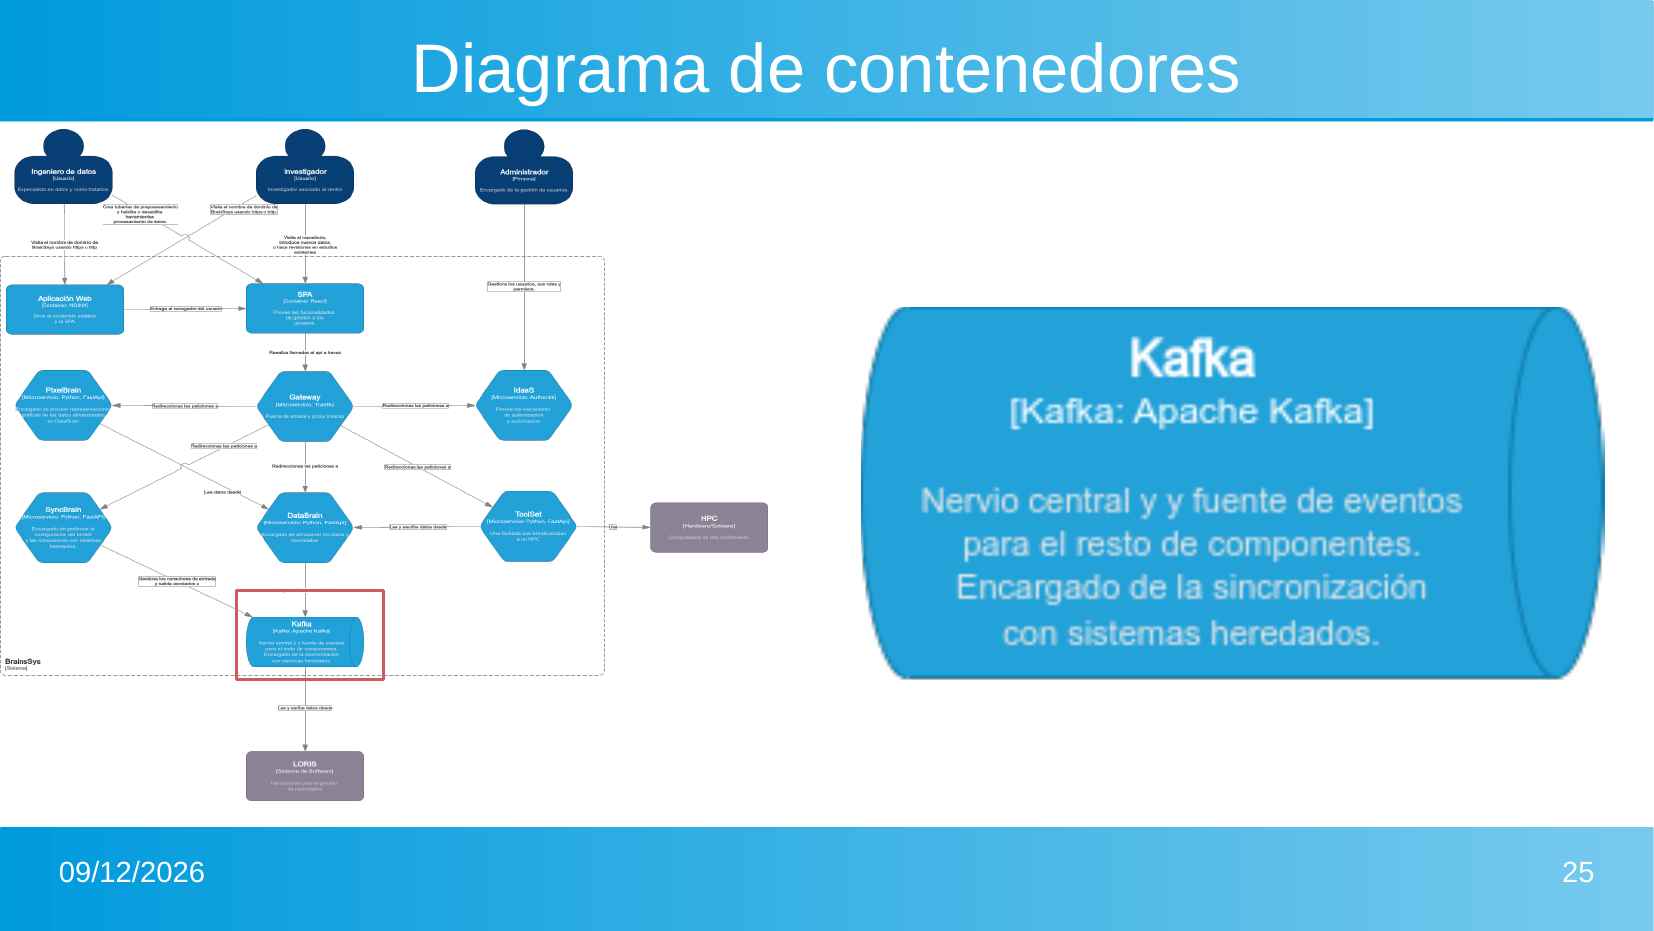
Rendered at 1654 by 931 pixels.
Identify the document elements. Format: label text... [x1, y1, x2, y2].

title Diagrama de contenedores [59, 29, 1595, 108]
picture [0, 129, 768, 801]
picture [861, 307, 1605, 683]
